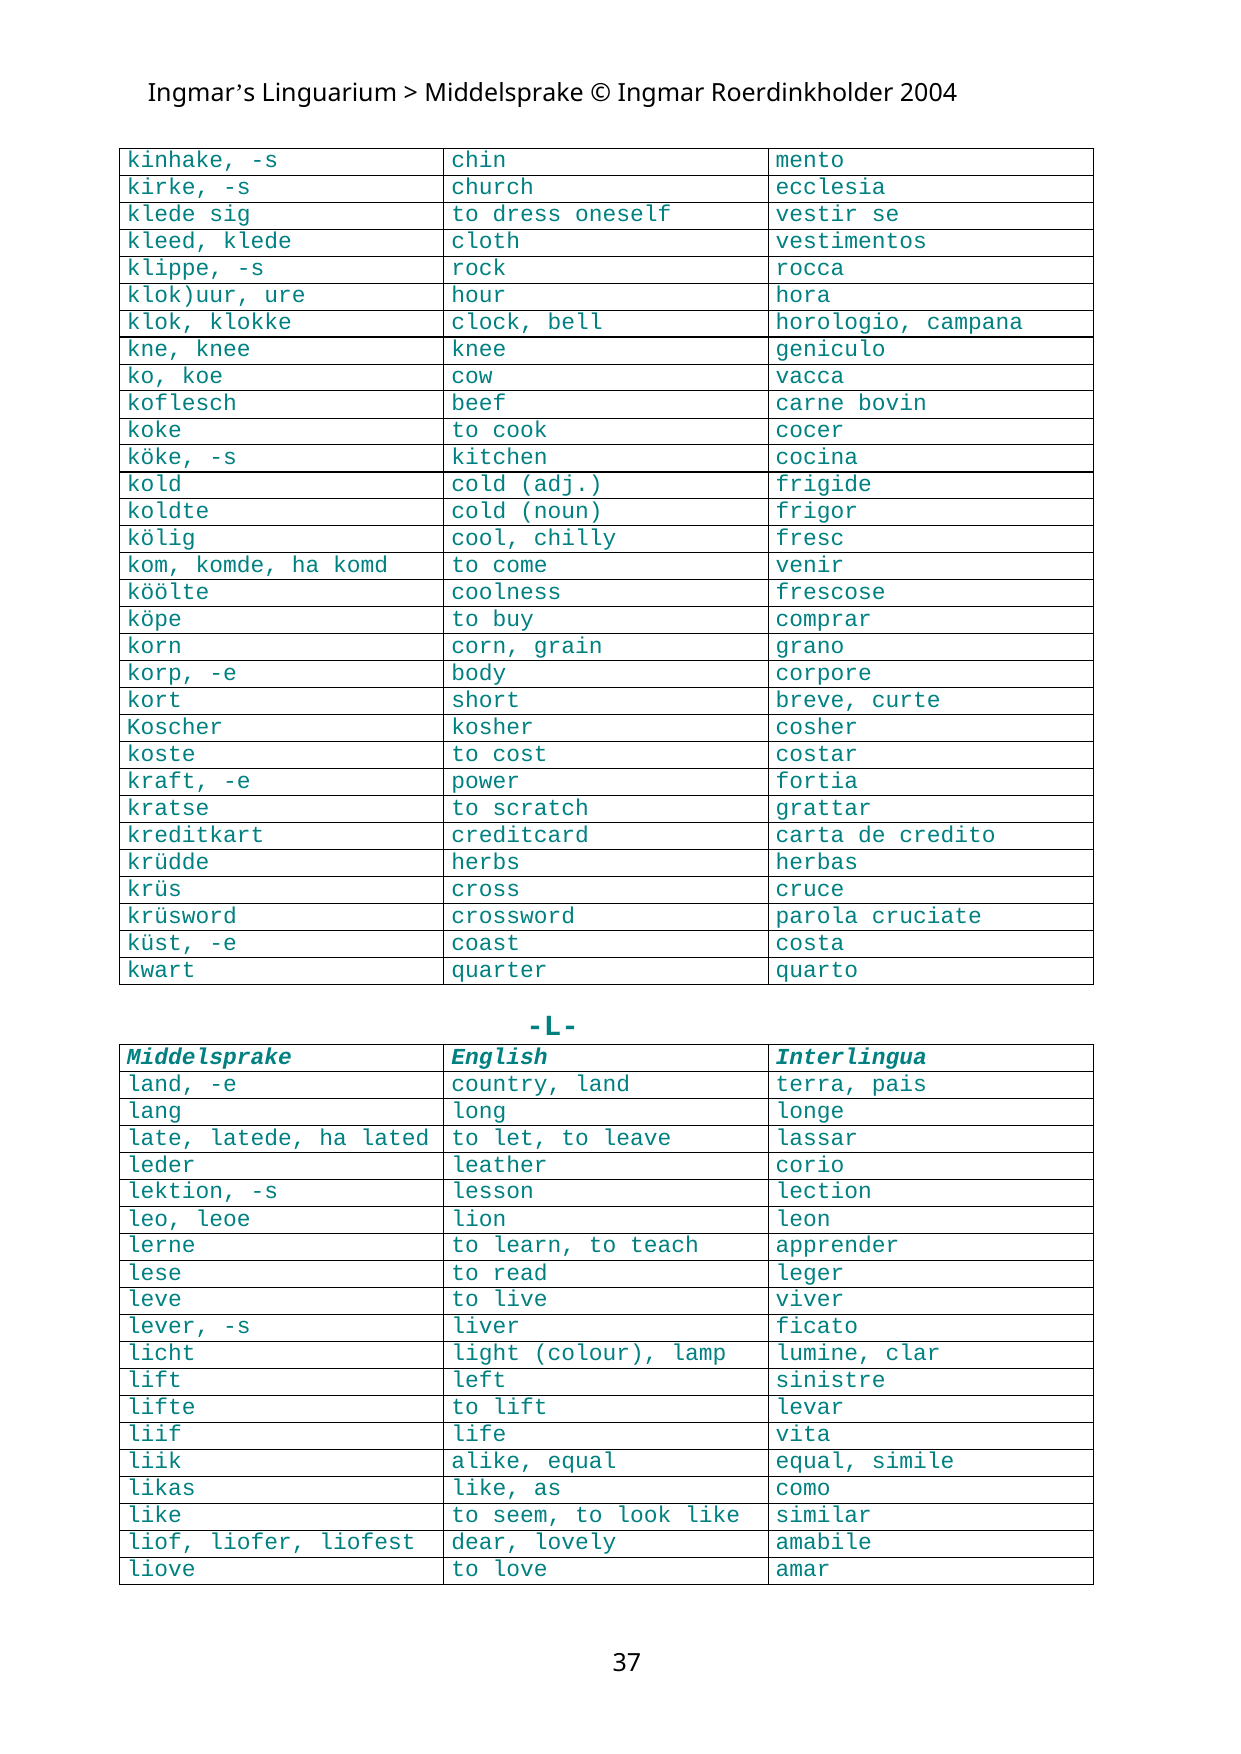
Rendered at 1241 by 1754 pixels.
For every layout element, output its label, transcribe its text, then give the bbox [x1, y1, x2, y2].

table_header Interlingua [769, 1045, 1093, 1071]
table_cell left [444, 1369, 768, 1395]
table_cell dear, lovely [444, 1531, 768, 1557]
table_cell kold [120, 473, 443, 498]
table_cell similar [769, 1504, 1093, 1529]
table_cell kratse [120, 796, 443, 822]
table_cell kraft, -e [120, 769, 443, 795]
table_cell light (colour), lamp [444, 1342, 768, 1368]
table_cell like [120, 1504, 443, 1529]
table_cell frigide [769, 473, 1093, 498]
table_cell lerne [120, 1234, 443, 1260]
table_cell klok)uur, ure [120, 284, 443, 309]
table_cell knee [444, 338, 768, 363]
table_cell kitchen [444, 445, 768, 471]
table_cell lesson [444, 1180, 768, 1206]
table_cell cocina [769, 445, 1093, 471]
table_cell longe [769, 1099, 1093, 1125]
table_cell to live [444, 1288, 768, 1314]
table_cell cross [444, 877, 768, 903]
table_cell amar [769, 1558, 1093, 1583]
table_cell lifte [120, 1396, 443, 1422]
table_cell power [444, 769, 768, 795]
table_cell to love [444, 1558, 768, 1583]
table_cell koke [120, 419, 443, 444]
table_cell venir [769, 553, 1093, 579]
table_cell to dress oneself [444, 203, 768, 228]
table_cell Koscher [120, 715, 443, 741]
table_cell to lift [444, 1396, 768, 1422]
table_cell coast [444, 931, 768, 957]
table_cell vacca [769, 365, 1093, 390]
table_cell creditcard [444, 823, 768, 849]
table_cell liif [120, 1423, 443, 1449]
table_cell lift [120, 1369, 443, 1395]
table_cell ko, koe [120, 365, 443, 390]
table_cell köölte [120, 580, 443, 606]
table_cell liof, liofer, liofest [120, 1531, 443, 1557]
table_cell rock [444, 257, 768, 282]
table_cell corpore [769, 661, 1093, 687]
table_cell comprar [769, 607, 1093, 633]
table_cell kom, komde, ha komd [120, 553, 443, 579]
table_cell cosher [769, 715, 1093, 741]
table_cell clock, bell [444, 311, 768, 336]
table_cell leve [120, 1288, 443, 1314]
table_cell como [769, 1477, 1093, 1503]
table_cell apprender [769, 1234, 1093, 1260]
table_cell liver [444, 1315, 768, 1341]
table_cell lassar [769, 1126, 1093, 1152]
table_cell horologio, campana [769, 311, 1093, 336]
table_cell grano [769, 634, 1093, 660]
table_cell cocer [769, 419, 1093, 444]
table_cell late, latede, ha lated [120, 1126, 443, 1152]
table_cell lang [120, 1099, 443, 1125]
table_cell life [444, 1423, 768, 1449]
table_cell to learn, to teach [444, 1234, 768, 1260]
table_cell leon [769, 1207, 1093, 1233]
table_cell breve, curte [769, 688, 1093, 714]
table_cell kwart [120, 958, 443, 984]
table_cell leger [769, 1261, 1093, 1287]
table_cell fresc [769, 526, 1093, 552]
table_cell koste [120, 742, 443, 768]
table_cell kirke, -s [120, 176, 443, 202]
table_cell cow [444, 365, 768, 390]
table_cell ficato [769, 1315, 1093, 1341]
table_cell country, land [444, 1072, 768, 1098]
table_cell levar [769, 1396, 1093, 1422]
table_cell vestir se [769, 203, 1093, 228]
table_cell herbs [444, 850, 768, 876]
table_cell to seem, to look like [444, 1504, 768, 1529]
table_cell kort [120, 688, 443, 714]
table_cell krüsword [120, 904, 443, 930]
table_cell quarter [444, 958, 768, 984]
table_cell herbas [769, 850, 1093, 876]
table_cell costar [769, 742, 1093, 768]
table_cell body [444, 661, 768, 687]
table_cell cruce [769, 877, 1093, 903]
table_cell terra, pais [769, 1072, 1093, 1098]
table_cell carta de credito [769, 823, 1093, 849]
table_cell alike, equal [444, 1450, 768, 1476]
table_cell fortia [769, 769, 1093, 795]
table_cell hour [444, 284, 768, 309]
table_cell like, as [444, 1477, 768, 1503]
table_cell köke, -s [120, 445, 443, 471]
table_cell corio [769, 1153, 1093, 1179]
table_cell leder [120, 1153, 443, 1179]
table_cell to read [444, 1261, 768, 1287]
table_cell grattar [769, 796, 1093, 822]
table_cell krüs [120, 877, 443, 903]
table_cell frescose [769, 580, 1093, 606]
table_cell küst, -e [120, 931, 443, 957]
table_cell klippe, -s [120, 257, 443, 282]
table_cell equal, simile [769, 1450, 1093, 1476]
table_cell koldte [120, 499, 443, 525]
table_cell sinistre [769, 1369, 1093, 1395]
table_cell rocca [769, 257, 1093, 282]
table_cell leather [444, 1153, 768, 1179]
table_cell beef [444, 391, 768, 417]
table_cell korn [120, 634, 443, 660]
table_cell köpe [120, 607, 443, 633]
table_cell lese [120, 1261, 443, 1287]
table_cell costa [769, 931, 1093, 957]
table_cell krüdde [120, 850, 443, 876]
table_cell coolness [444, 580, 768, 606]
table_cell koflesch [120, 391, 443, 417]
table_cell to cost [444, 742, 768, 768]
table_cell leo, leoe [120, 1207, 443, 1233]
table_header Middelsprake [120, 1045, 443, 1071]
table_cell viver [769, 1288, 1093, 1314]
table_cell to let, to leave [444, 1126, 768, 1152]
table_cell land, -e [120, 1072, 443, 1098]
table_cell vita [769, 1423, 1093, 1449]
table_cell klede sig [120, 203, 443, 228]
table_cell liik [120, 1450, 443, 1476]
table_cell kne, knee [120, 338, 443, 363]
table_cell liove [120, 1558, 443, 1583]
table_cell long [444, 1099, 768, 1125]
table_cell quarto [769, 958, 1093, 984]
table_cell ecclesia [769, 176, 1093, 202]
table_cell to scratch [444, 796, 768, 822]
table_cell crossword [444, 904, 768, 930]
table_cell frigor [769, 499, 1093, 525]
table_cell to buy [444, 607, 768, 633]
table_cell vestimentos [769, 230, 1093, 256]
table_cell lion [444, 1207, 768, 1233]
table_cell geniculo [769, 338, 1093, 363]
table_cell short [444, 688, 768, 714]
text -L- [127, 1011, 1218, 1044]
table_cell licht [120, 1342, 443, 1368]
table_cell klok, klokke [120, 311, 443, 336]
table_cell kosher [444, 715, 768, 741]
table_cell to cook [444, 419, 768, 444]
table_header English [444, 1045, 768, 1071]
table_cell corn, grain [444, 634, 768, 660]
table_cell korp, -e [120, 661, 443, 687]
table_cell cloth [444, 230, 768, 256]
table_cell lektion, -s [120, 1180, 443, 1206]
table_cell chin [444, 149, 768, 174]
table_cell church [444, 176, 768, 202]
table_cell lever, -s [120, 1315, 443, 1341]
table_cell amabile [769, 1531, 1093, 1557]
table_cell cool, chilly [444, 526, 768, 552]
table_cell cold (adj.) [444, 473, 768, 498]
table_cell kinhake, -s [120, 149, 443, 174]
table_cell likas [120, 1477, 443, 1503]
table_cell mento [769, 149, 1093, 174]
table_cell kreditkart [120, 823, 443, 849]
table_cell hora [769, 284, 1093, 309]
table_cell lumine, clar [769, 1342, 1093, 1368]
table_cell parola cruciate [769, 904, 1093, 930]
table_cell cold (noun) [444, 499, 768, 525]
table_cell lection [769, 1180, 1093, 1206]
table_cell to come [444, 553, 768, 579]
table_cell kölig [120, 526, 443, 552]
table_cell kleed, klede [120, 230, 443, 256]
table_cell carne bovin [769, 391, 1093, 417]
